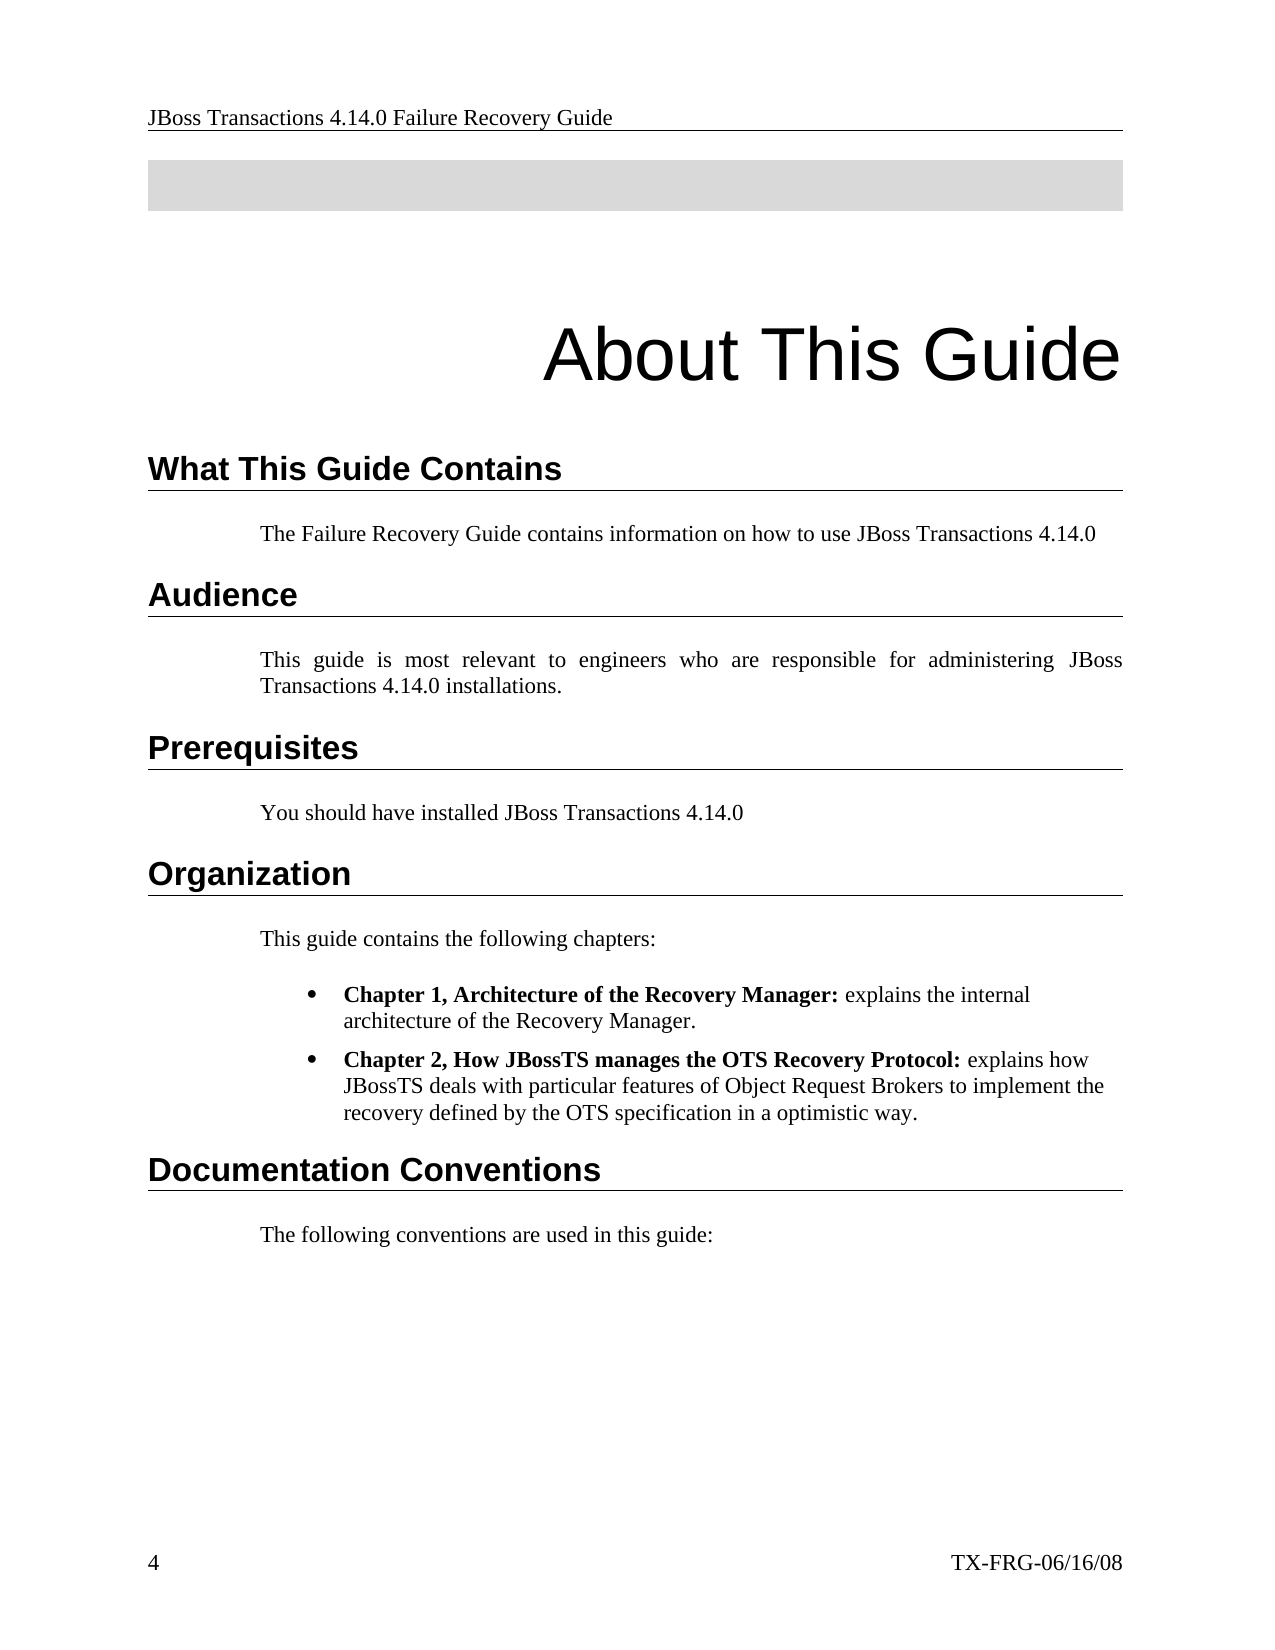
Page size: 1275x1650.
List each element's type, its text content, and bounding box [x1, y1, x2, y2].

text This guide contains the following chapters: [260, 925, 1123, 951]
subtitle Prerequisites [148, 728, 1123, 769]
subtitle Documentation Conventions [148, 1150, 1123, 1190]
text The following conventions are used in this guide: [260, 1221, 1123, 1247]
text You should have installed JBoss Transactions 4.10.0 [260, 799, 1123, 825]
list Chapter 2, How JBossTS manages the OTS Recovery Protocol: explains how JBossTS deals with particular features of Object Request Brokers to implement the recovery defined by the OTS specification in a optimistic way. [308, 1046, 1123, 1125]
subtitle Audience [148, 576, 1123, 616]
text This guide is most relevant to engineers who are responsible for administering JBoss Transactions 4.10.0 installations. [260, 646, 1123, 699]
subtitle Organization [148, 854, 1123, 895]
list Chapter 1, Architecture of the Recovery Manager: explains the internal architecture of the Recovery Manager. [308, 981, 1123, 1033]
text The Failure Recovery Guide contains information on how to use JBoss Transactions 4.10.0 [260, 520, 1123, 546]
title About This Guide [148, 224, 1123, 397]
subtitle What This Guide Contains [148, 449, 1123, 490]
